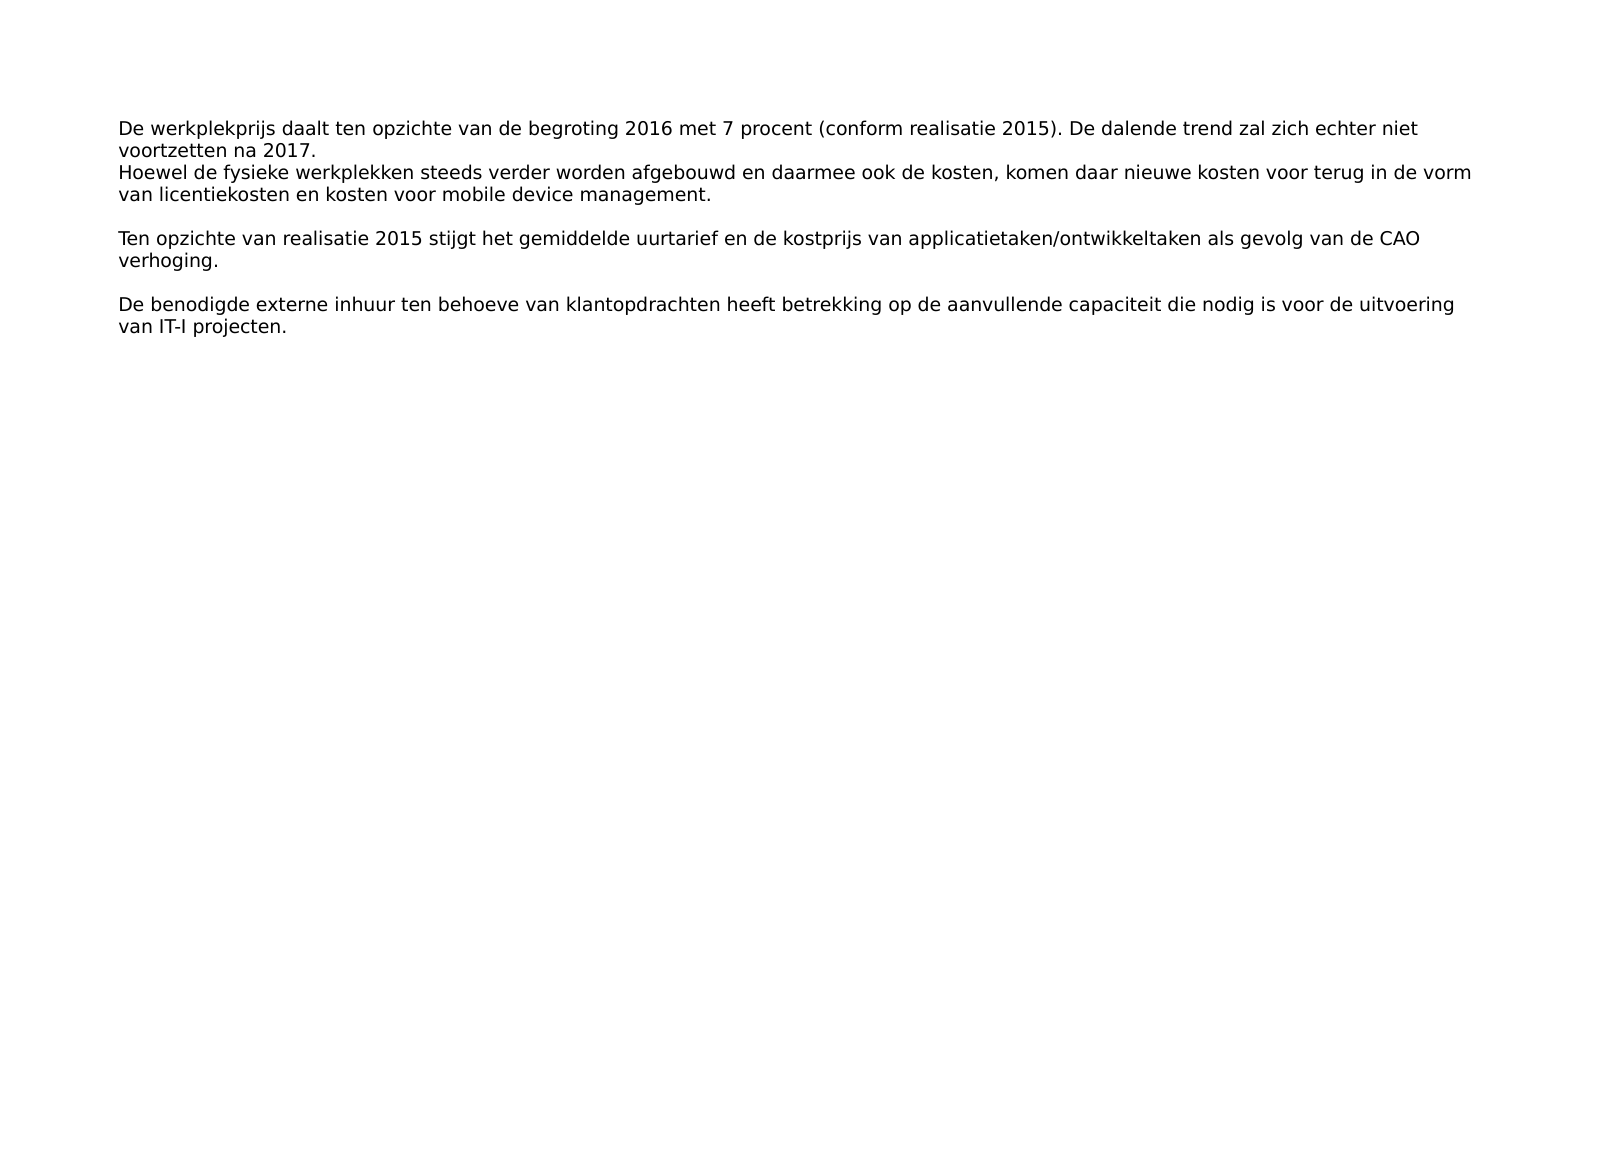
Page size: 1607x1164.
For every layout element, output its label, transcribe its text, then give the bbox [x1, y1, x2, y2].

text Hoewel de fysieke werkplekken steeds verder worden afgebouwd en daarmee ook de kosten, komen daar nieuwe kosten voor terug in de vorm van licentiekosten en kosten voor mobile device management. [118, 162, 1488, 206]
text De werkplekprijs daalt ten opzichte van de begroting 2016 met 7 procent (conform realisatie 2015). De dalende trend zal zich echter niet voortzetten na 2017. [118, 118, 1488, 162]
text Ten opzichte van realisatie 2015 stijgt het gemiddelde uurtarief en de kostprijs van applicatietaken/ontwikkeltaken als gevolg van de CAO verhoging. [118, 228, 1488, 272]
text De benodigde externe inhuur ten behoeve van klantopdrachten heeft betrekking op de aanvullende capaciteit die nodig is voor de uitvoering van IT-I projecten. [118, 294, 1488, 338]
